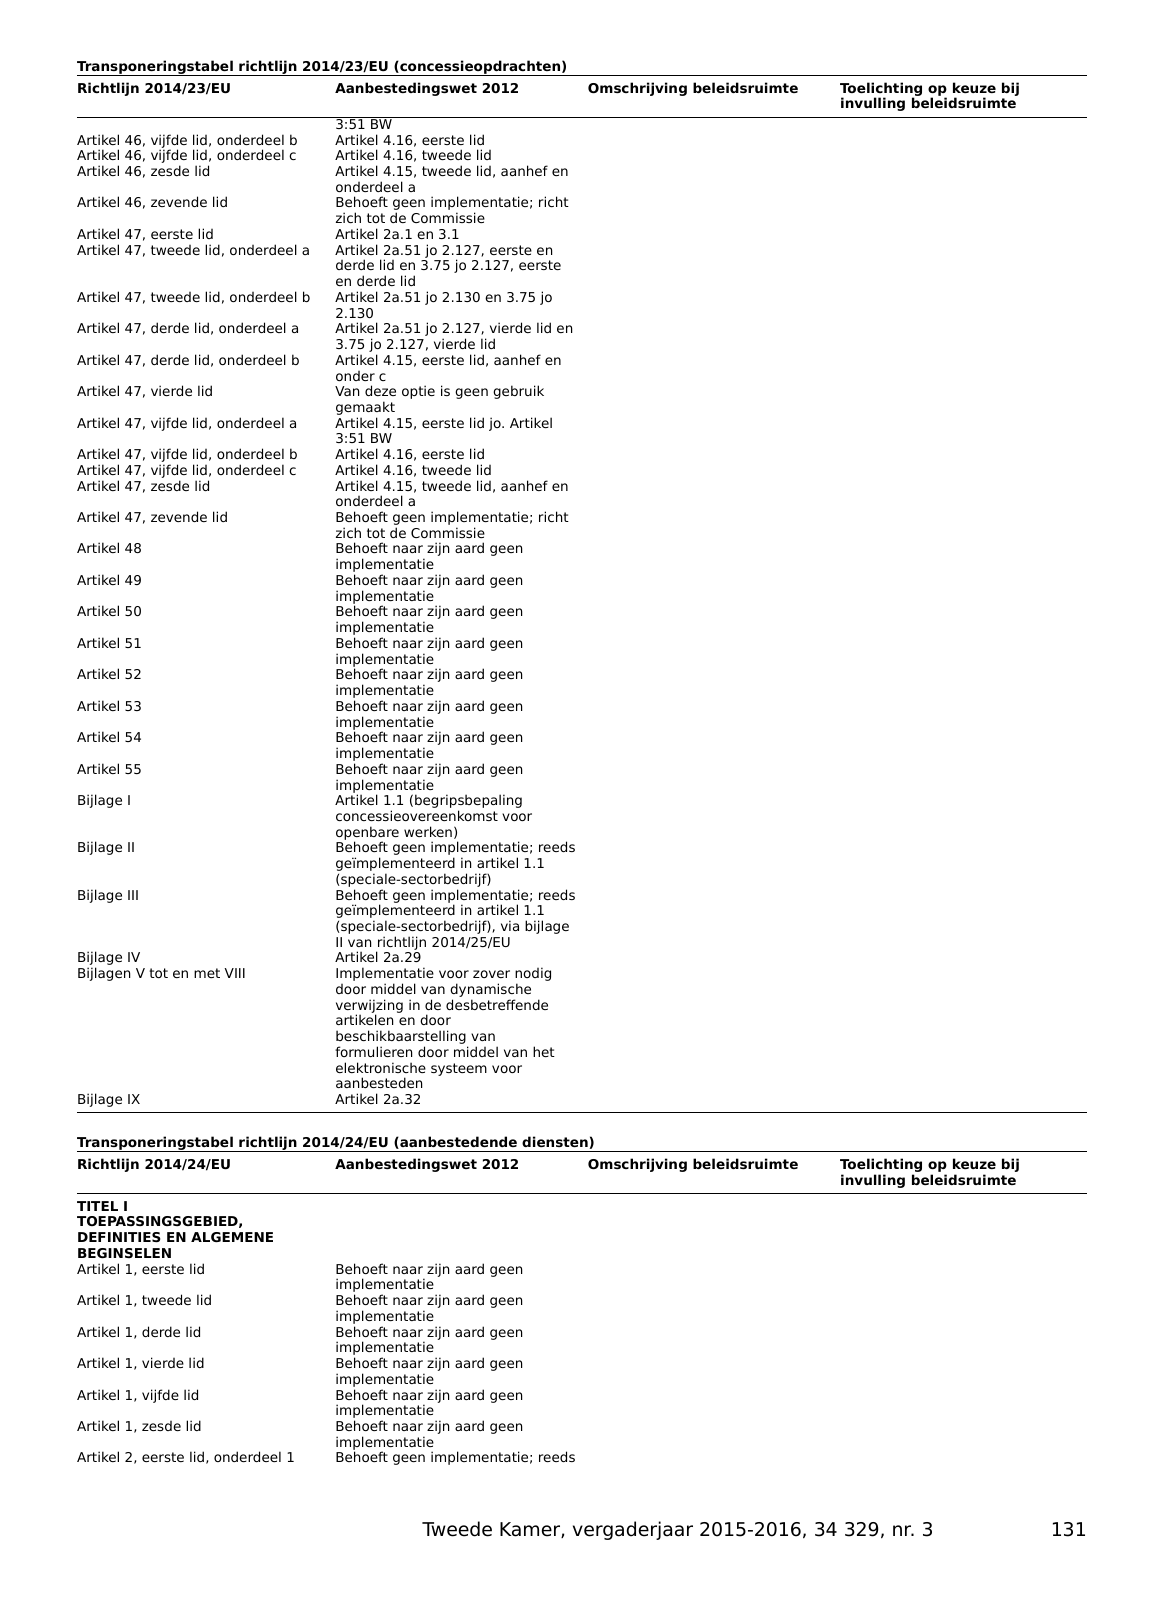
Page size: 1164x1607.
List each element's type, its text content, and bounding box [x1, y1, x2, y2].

table_cell [834, 416, 1087, 447]
table_cell [582, 667, 834, 699]
table_cell [582, 384, 834, 416]
table_cell Behoeft geen implementatie; reeds geïmplementeerd in artikel 1.1 (speciale-sectorbedrijf), via bijlage II van richtlijn 2014/25/EU [329, 888, 582, 950]
table_cell [582, 966, 834, 1092]
table_cell Bijlage II [77, 840, 329, 887]
table_cell Toelichting op keuze bij invulling beleidsruimte [834, 1152, 1087, 1193]
table_cell Artikel 1, derde lid [77, 1324, 329, 1356]
table_header Transponeringstabel richtlijn 2014/23/EU (concessieopdrachten) [77, 59, 1087, 75]
table_cell [582, 541, 834, 573]
table_cell Artikel 47, vierde lid [77, 384, 329, 416]
table_cell Artikel 46, zevende lid [77, 195, 329, 227]
table_cell [582, 118, 834, 132]
table_cell Artikel 46, vijfde lid, onderdeel c [77, 148, 329, 164]
table_cell [834, 604, 1087, 636]
table_cell [834, 541, 1087, 573]
table_cell [834, 1324, 1087, 1356]
table_cell Artikel 48 [77, 541, 329, 573]
table_cell [582, 1092, 834, 1112]
table_cell [834, 1261, 1087, 1293]
table_cell Aanbestedingswet 2012 [329, 1152, 582, 1193]
table_cell Behoeft geen implementatie; reeds [329, 1450, 582, 1466]
table_cell Artikel 47, vijfde lid, onderdeel c [77, 463, 329, 478]
table_cell [834, 667, 1087, 699]
table_cell Implementatie voor zover nodig door middel van dynamische verwijzing in de desbetreffende artikelen en door beschikbaarstelling van formulieren door middel van het elektronische systeem voor aanbesteden [329, 966, 582, 1092]
table_cell Artikel 55 [77, 762, 329, 793]
table_cell Behoeft naar zijn aard geen implementatie [329, 1261, 582, 1293]
table_cell [834, 118, 1087, 132]
table_cell Artikel 46, zesde lid [77, 164, 329, 195]
table_cell Artikel 54 [77, 730, 329, 762]
table_cell Artikel 4.15, eerste lid, aanhef en onder c [329, 353, 582, 384]
table_cell [582, 636, 834, 667]
table_cell [582, 353, 834, 384]
table_cell [582, 730, 834, 762]
table_cell [582, 416, 834, 447]
table_cell Behoeft naar zijn aard geen implementatie [329, 573, 582, 604]
table_cell [834, 950, 1087, 966]
table_cell Artikel 4.15, eerste lid jo. Artikel 3:51 BW [329, 416, 582, 447]
table_cell Behoeft naar zijn aard geen implementatie [329, 636, 582, 667]
table_cell Behoeft naar zijn aard geen implementatie [329, 667, 582, 699]
table_cell [834, 1419, 1087, 1450]
table_cell Behoeft naar zijn aard geen implementatie [329, 1324, 582, 1356]
table_cell Artikel 2a.51 jo 2.130 en 3.75 jo 2.130 [329, 290, 582, 321]
table_cell Artikel 2a.51 jo 2.127, eerste en derde lid en 3.75 jo 2.127, eerste en derde lid [329, 243, 582, 290]
table_cell [834, 730, 1087, 762]
table_cell Artikel 4.15, tweede lid, aanhef en onderdeel a [329, 164, 582, 195]
table_header Transponeringstabel richtlijn 2014/24/EU (aanbestedende diensten) [77, 1135, 1087, 1151]
table_cell [834, 1194, 1087, 1261]
table_cell [329, 1194, 582, 1261]
table_cell Behoeft naar zijn aard geen implementatie [329, 1419, 582, 1450]
table_cell [582, 243, 834, 290]
table_cell [834, 1356, 1087, 1387]
table_cell Artikel 47, tweede lid, onderdeel a [77, 243, 329, 290]
table_cell Artikel 1, zesde lid [77, 1419, 329, 1450]
table_cell [582, 321, 834, 353]
table_cell Artikel 1, vijfde lid [77, 1387, 329, 1419]
table_cell [582, 699, 834, 730]
table_cell Behoeft geen implementatie; richt zich tot de Commissie [329, 510, 582, 541]
table_cell Artikel 2a.29 [329, 950, 582, 966]
table_cell [582, 950, 834, 966]
table_cell [582, 164, 834, 195]
table_cell [834, 479, 1087, 510]
table_cell [834, 573, 1087, 604]
table_cell [582, 1293, 834, 1324]
table_cell [582, 888, 834, 950]
table_cell TITEL I TOEPASSINGSGEBIED, DEFINITIES EN ALGEMENE BEGINSELEN [77, 1194, 329, 1261]
table_cell [834, 762, 1087, 793]
table_cell [834, 1450, 1087, 1466]
table_cell [834, 148, 1087, 164]
table_cell Artikel 2a.32 [329, 1092, 582, 1112]
table_cell [582, 290, 834, 321]
table_cell [582, 510, 834, 541]
table_cell Bijlage IX [77, 1092, 329, 1112]
table_cell [582, 573, 834, 604]
table_cell Behoeft naar zijn aard geen implementatie [329, 762, 582, 793]
table_cell [582, 133, 834, 148]
table_cell Artikel 4.15, tweede lid, aanhef en onderdeel a [329, 479, 582, 510]
table_cell [834, 290, 1087, 321]
table_cell Artikel 47, vijfde lid, onderdeel a [77, 416, 329, 447]
table_cell 3:51 BW [329, 118, 582, 132]
table_cell Aanbestedingswet 2012 [329, 76, 582, 117]
table_cell Behoeft naar zijn aard geen implementatie [329, 1293, 582, 1324]
table_cell Artikel 51 [77, 636, 329, 667]
table_cell Artikel 2a.1 en 3.1 [329, 227, 582, 242]
table_cell Behoeft naar zijn aard geen implementatie [329, 604, 582, 636]
table_cell Artikel 49 [77, 573, 329, 604]
table_cell [582, 604, 834, 636]
table_cell [582, 148, 834, 164]
table_cell [582, 1261, 834, 1293]
table_cell [834, 463, 1087, 478]
table_cell [582, 840, 834, 887]
table_cell Behoeft naar zijn aard geen implementatie [329, 699, 582, 730]
table_cell [834, 840, 1087, 887]
table_cell Behoeft naar zijn aard geen implementatie [329, 730, 582, 762]
table_cell [582, 762, 834, 793]
table_cell [582, 479, 834, 510]
table_cell Behoeft naar zijn aard geen implementatie [329, 541, 582, 573]
table_cell Bijlage I [77, 793, 329, 840]
table_cell Toelichting op keuze bij invulling beleidsruimte [834, 76, 1087, 117]
table_cell [582, 1356, 834, 1387]
table_cell Artikel 47, derde lid, onderdeel b [77, 353, 329, 384]
table_cell Artikel 1, eerste lid [77, 1261, 329, 1293]
table_cell Artikel 1, vierde lid [77, 1356, 329, 1387]
table_cell Artikel 1, tweede lid [77, 1293, 329, 1324]
table_cell Artikel 52 [77, 667, 329, 699]
table_cell Artikel 47, zevende lid [77, 510, 329, 541]
table_cell Omschrijving beleidsruimte [582, 1152, 834, 1193]
table_cell [834, 1092, 1087, 1112]
table_cell Van deze optie is geen gebruik gemaakt [329, 384, 582, 416]
table_cell [834, 227, 1087, 242]
table_cell [582, 463, 834, 478]
table_cell Artikel 50 [77, 604, 329, 636]
table_cell Artikel 2, eerste lid, onderdeel 1 [77, 1450, 329, 1466]
table_cell Artikel 2a.51 jo 2.127, vierde lid en 3.75 jo 2.127, vierde lid [329, 321, 582, 353]
table_cell [834, 699, 1087, 730]
table_cell [582, 1450, 834, 1466]
table_cell [582, 1324, 834, 1356]
table_cell Richtlijn 2014/23/EU [77, 76, 329, 117]
table_cell [77, 118, 329, 132]
table_cell [834, 793, 1087, 840]
table_cell [582, 195, 834, 227]
table_cell Artikel 4.16, eerste lid [329, 133, 582, 148]
table_cell Artikel 47, zesde lid [77, 479, 329, 510]
table_cell [582, 1419, 834, 1450]
table_cell Behoeft naar zijn aard geen implementatie [329, 1387, 582, 1419]
table_cell Artikel 4.16, eerste lid [329, 447, 582, 463]
table_cell [834, 1387, 1087, 1419]
table_cell [834, 384, 1087, 416]
table_cell Artikel 46, vijfde lid, onderdeel b [77, 133, 329, 148]
table_cell [834, 164, 1087, 195]
table_cell [582, 1194, 834, 1261]
table_cell [834, 1293, 1087, 1324]
table_cell Artikel 47, vijfde lid, onderdeel b [77, 447, 329, 463]
table_cell Artikel 47, eerste lid [77, 227, 329, 242]
table_cell [834, 321, 1087, 353]
table_cell Bijlage IV [77, 950, 329, 966]
table_cell Artikel 47, derde lid, onderdeel a [77, 321, 329, 353]
table_cell Artikel 53 [77, 699, 329, 730]
table_cell Behoeft naar zijn aard geen implementatie [329, 1356, 582, 1387]
table_cell Richtlijn 2014/24/EU [77, 1152, 329, 1193]
table_cell [582, 793, 834, 840]
table_cell Behoeft geen implementatie; reeds geïmplementeerd in artikel 1.1 (speciale-sectorbedrijf) [329, 840, 582, 887]
table_cell [834, 888, 1087, 950]
table_cell [834, 510, 1087, 541]
table_cell Artikel 1.1 (begripsbepaling concessieovereenkomst voor openbare werken) [329, 793, 582, 840]
table_cell [582, 447, 834, 463]
table_cell Artikel 47, tweede lid, onderdeel b [77, 290, 329, 321]
table_cell Artikel 4.16, tweede lid [329, 463, 582, 478]
table_cell [834, 243, 1087, 290]
table_cell Bijlage III [77, 888, 329, 950]
table_cell [834, 195, 1087, 227]
table_cell [834, 133, 1087, 148]
table_cell [834, 636, 1087, 667]
table_cell [582, 1387, 834, 1419]
table_cell [582, 227, 834, 242]
table_cell Artikel 4.16, tweede lid [329, 148, 582, 164]
table_cell Bijlagen V tot en met VIII [77, 966, 329, 1092]
table_cell [834, 966, 1087, 1092]
table_cell Behoeft geen implementatie; richt zich tot de Commissie [329, 195, 582, 227]
table_cell Omschrijving beleidsruimte [582, 76, 834, 117]
table_cell [834, 353, 1087, 384]
table_cell [834, 447, 1087, 463]
